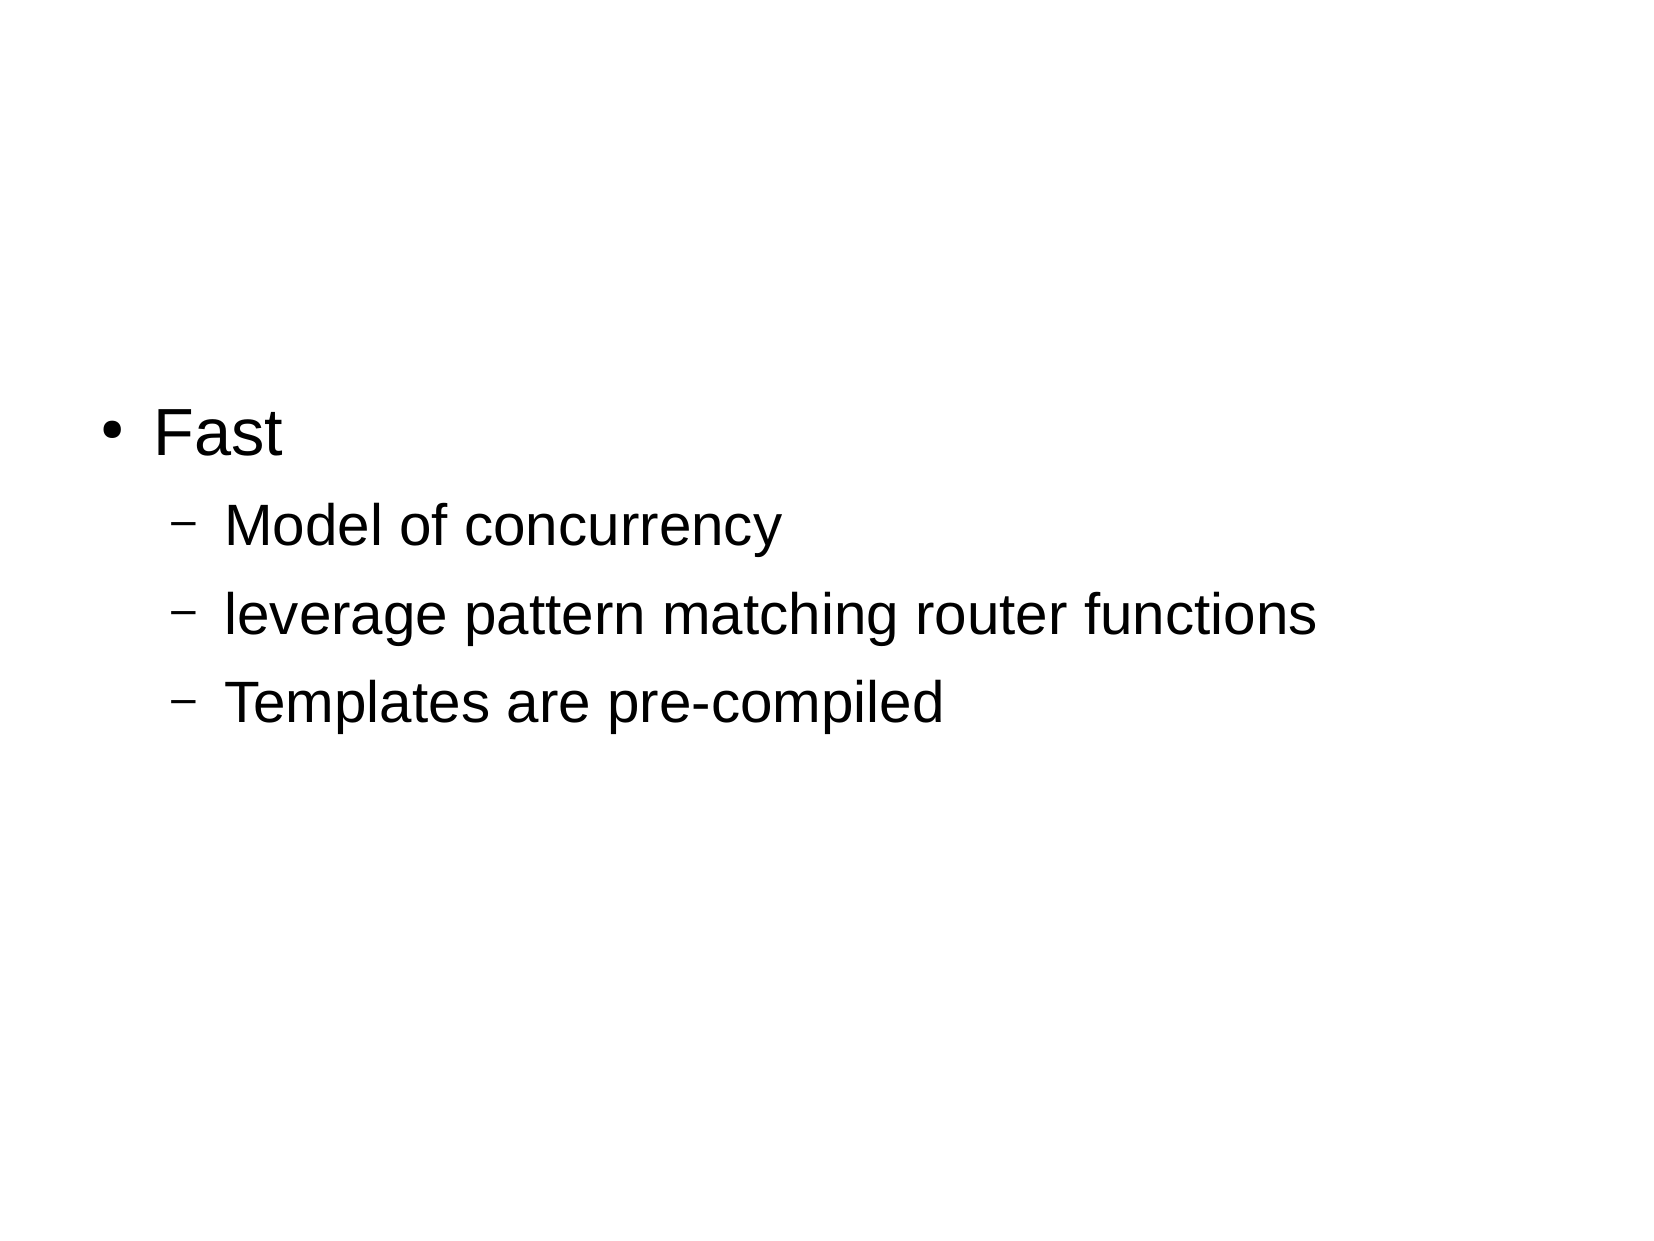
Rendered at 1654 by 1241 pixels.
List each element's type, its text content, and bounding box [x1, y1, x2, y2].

list Fast Model of concurrency leverage pattern matching router functions Templates are pre-compiled [82, 290, 1571, 1010]
